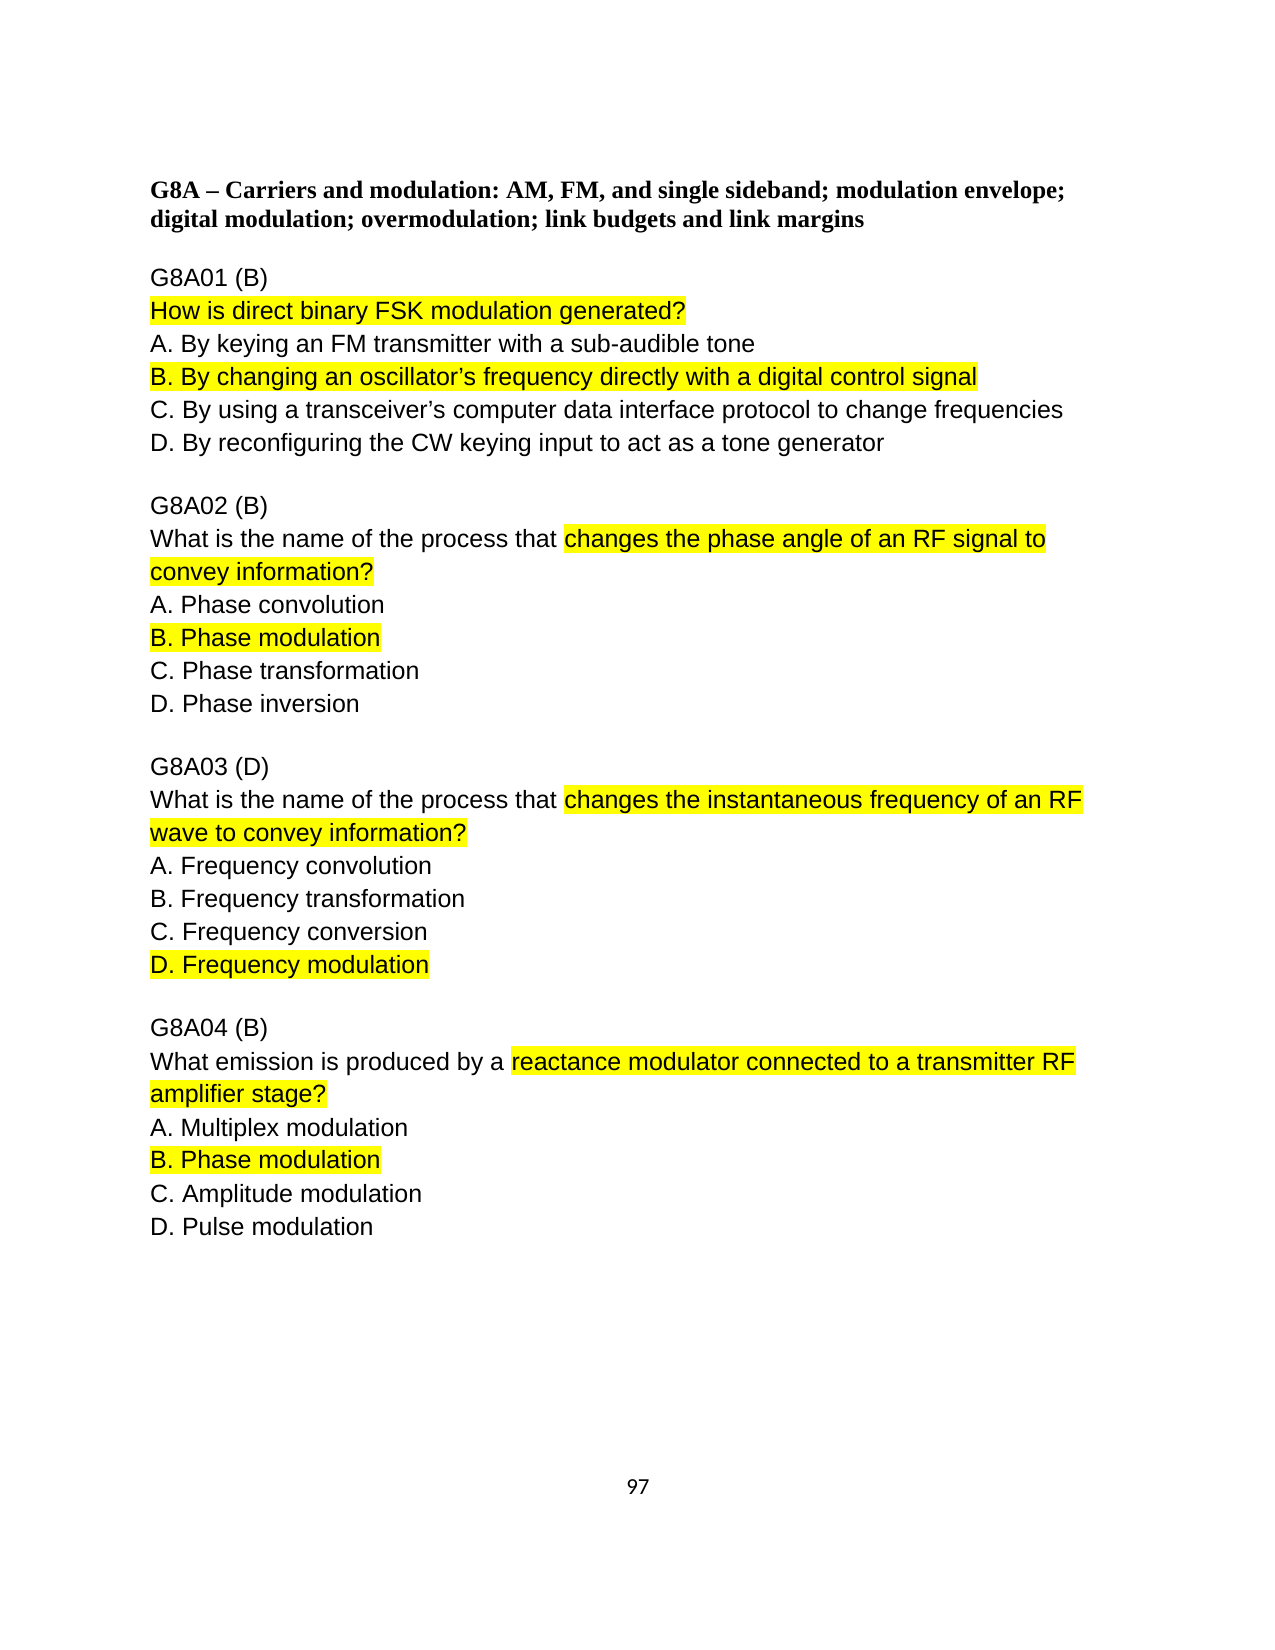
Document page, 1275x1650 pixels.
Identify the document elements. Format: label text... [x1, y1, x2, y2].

text G8A01 (B) How is direct binary FSK modulation generated? A. By keying an FM transmitter with a sub-audible tone B. By changing an oscillator’s frequency directly with a digital control signal C. By using a transceiver’s computer data interface protocol to change frequencies D. By reconfiguring the CW keying input to act as a tone generator [150, 263, 1125, 457]
subtitle G8A – Carriers and modulation: AM, FM, and single sideband; modulation envelope; digital modulation; overmodulation; link budgets and link margins [150, 176, 1125, 233]
text G8A03 (D) What is the name of the process that changes the instantaneous frequency of an RF wave to convey information? A. Frequency convolution B. Frequency transformation C. Frequency conversion D. Frequency modulation [150, 752, 1125, 979]
text G8A02 (B) What is the name of the process that changes the phase angle of an RF signal to convey information? A. Phase convolution B. Phase modulation C. Phase transformation D. Phase inversion [150, 491, 1125, 718]
text G8A04 (B) What emission is produced by a reactance modulator connected to a transmitter RF amplifier stage? A. Multiplex modulation B. Phase modulation C. Amplitude modulation D. Pulse modulation [150, 1013, 1125, 1240]
